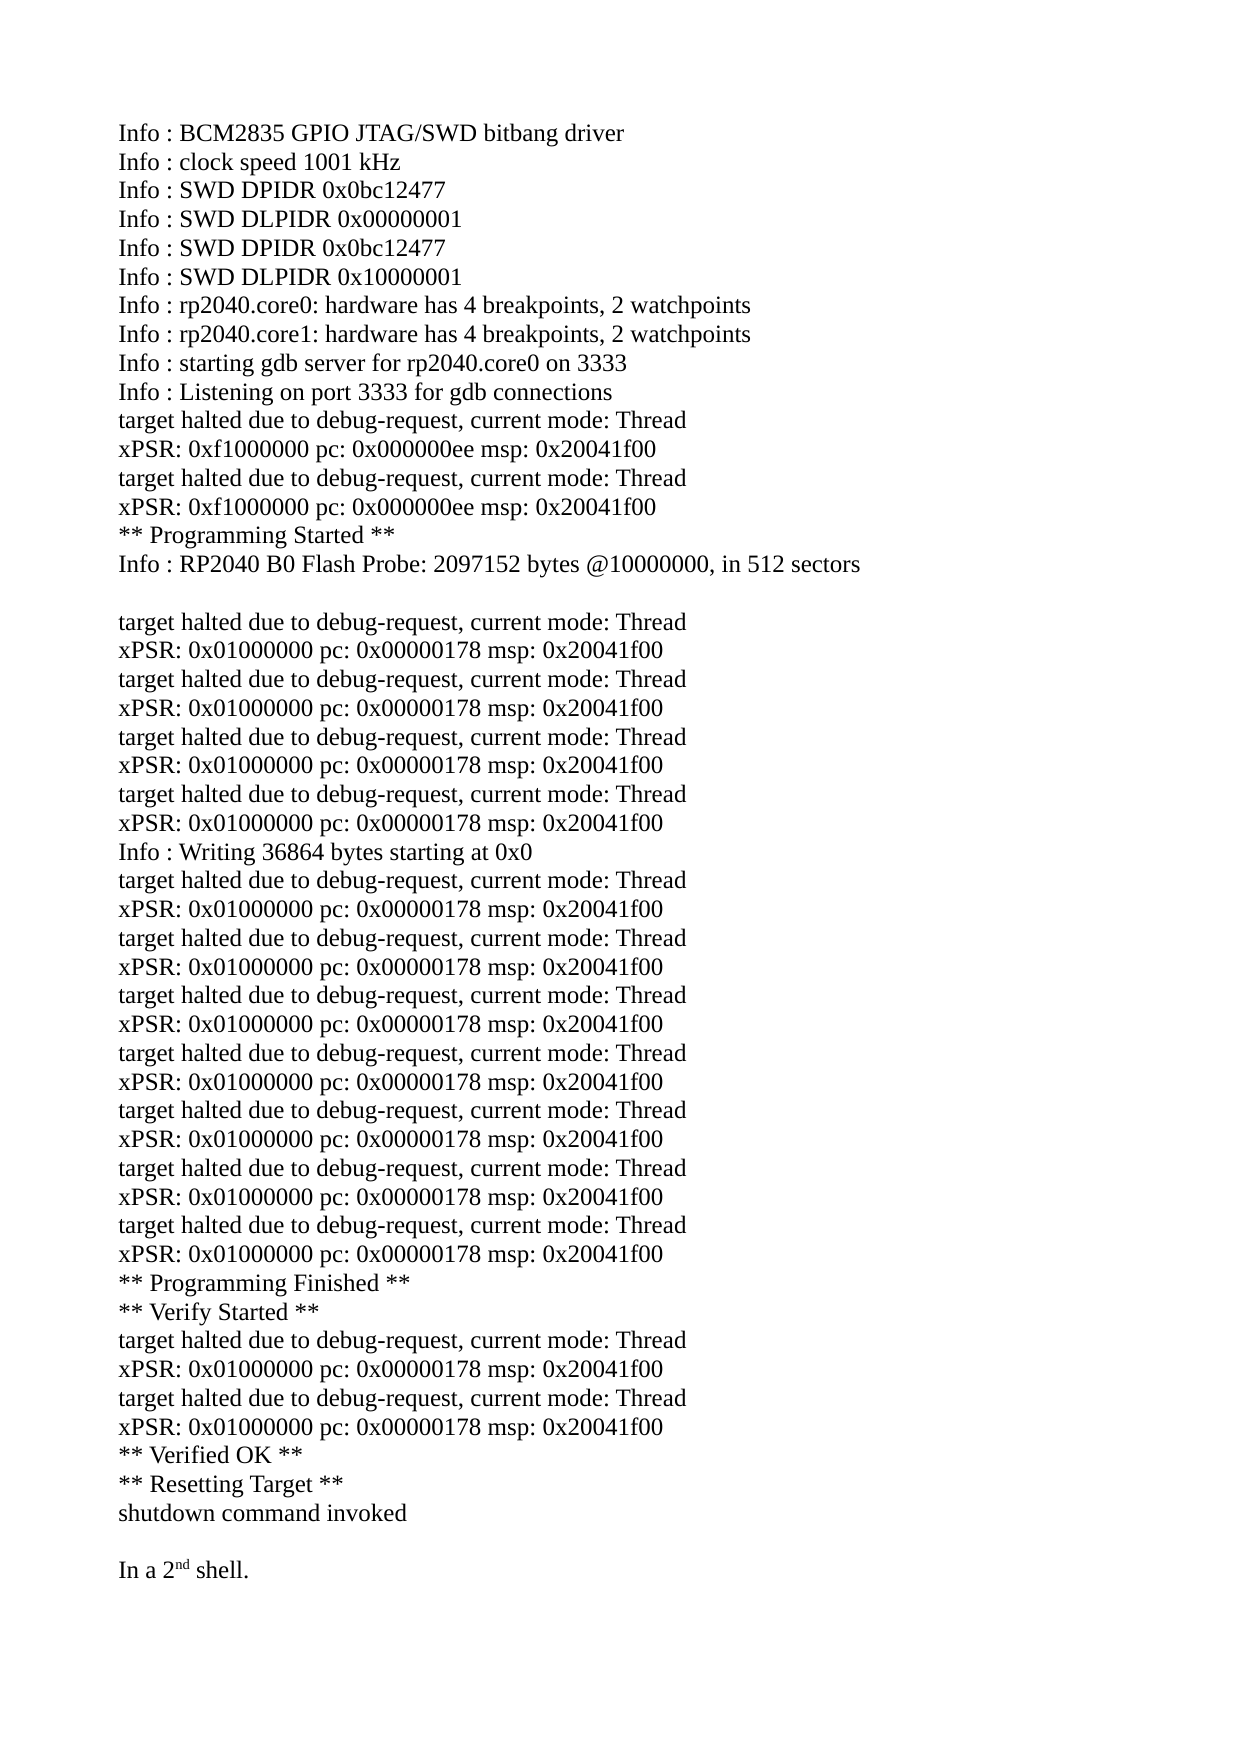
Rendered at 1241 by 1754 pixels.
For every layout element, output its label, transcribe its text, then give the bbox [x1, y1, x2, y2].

text xPSR: 0x01000000 pc: 0x00000178 msp: 0x20041f00 [118, 751, 1122, 779]
text target halted due to debug-request, current mode: Thread [118, 406, 1122, 434]
text target halted due to debug-request, current mode: Thread [118, 1153, 1122, 1182]
text target halted due to debug-request, current mode: Thread [118, 1038, 1122, 1067]
text Info : clock speed 1001 kHz [118, 147, 1122, 176]
text Info : starting gdb server for rp2040.core0 on 3333 [118, 348, 1122, 377]
text xPSR: 0xf1000000 pc: 0x000000ee msp: 0x20041f00 [118, 434, 1122, 463]
text target halted due to debug-request, current mode: Thread [118, 866, 1122, 894]
text Info : SWD DLPIDR 0x10000001 [118, 262, 1122, 291]
text xPSR: 0x01000000 pc: 0x00000178 msp: 0x20041f00 [118, 952, 1122, 981]
text ** Programming Finished ** [118, 1268, 1122, 1297]
text target halted due to debug-request, current mode: Thread [118, 1211, 1122, 1239]
text xPSR: 0xf1000000 pc: 0x000000ee msp: 0x20041f00 [118, 492, 1122, 521]
text Info : SWD DPIDR 0x0bc12477 [118, 176, 1122, 204]
text ** Verified OK ** [118, 1441, 1122, 1469]
text target halted due to debug-request, current mode: Thread [118, 779, 1122, 808]
text xPSR: 0x01000000 pc: 0x00000178 msp: 0x20041f00 [118, 1182, 1122, 1211]
text xPSR: 0x01000000 pc: 0x00000178 msp: 0x20041f00 [118, 1239, 1122, 1268]
text xPSR: 0x01000000 pc: 0x00000178 msp: 0x20041f00 [118, 636, 1122, 664]
text Info : RP2040 B0 Flash Probe: 2097152 bytes @10000000, in 512 sectors [118, 549, 1122, 578]
text xPSR: 0x01000000 pc: 0x00000178 msp: 0x20041f00 [118, 1412, 1122, 1441]
text Info : BCM2835 GPIO JTAG/SWD bitbang driver [118, 118, 1122, 147]
text Info : Listening on port 3333 for gdb connections [118, 377, 1122, 406]
text target halted due to debug-request, current mode: Thread [118, 722, 1122, 751]
text Info : SWD DLPIDR 0x00000001 [118, 204, 1122, 233]
text target halted due to debug-request, current mode: Thread [118, 981, 1122, 1009]
text target halted due to debug-request, current mode: Thread [118, 923, 1122, 952]
text xPSR: 0x01000000 pc: 0x00000178 msp: 0x20041f00 [118, 693, 1122, 722]
text ** Resetting Target ** [118, 1469, 1122, 1498]
text xPSR: 0x01000000 pc: 0x00000178 msp: 0x20041f00 [118, 894, 1122, 923]
text In a 2nd shell. [118, 1556, 1122, 1584]
text Info : rp2040.core0: hardware has 4 breakpoints, 2 watchpoints [118, 291, 1122, 319]
text shutdown command invoked [118, 1498, 1122, 1527]
text xPSR: 0x01000000 pc: 0x00000178 msp: 0x20041f00 [118, 1354, 1122, 1383]
text target halted due to debug-request, current mode: Thread [118, 1383, 1122, 1412]
text Info : SWD DPIDR 0x0bc12477 [118, 233, 1122, 262]
text xPSR: 0x01000000 pc: 0x00000178 msp: 0x20041f00 [118, 1067, 1122, 1096]
text target halted due to debug-request, current mode: Thread [118, 1326, 1122, 1354]
text xPSR: 0x01000000 pc: 0x00000178 msp: 0x20041f00 [118, 1124, 1122, 1153]
text target halted due to debug-request, current mode: Thread [118, 463, 1122, 492]
text Info : rp2040.core1: hardware has 4 breakpoints, 2 watchpoints [118, 319, 1122, 348]
text ** Verify Started ** [118, 1297, 1122, 1326]
text ** Programming Started ** [118, 521, 1122, 549]
text target halted due to debug-request, current mode: Thread [118, 1096, 1122, 1124]
text Info : Writing 36864 bytes starting at 0x0 [118, 837, 1122, 866]
text xPSR: 0x01000000 pc: 0x00000178 msp: 0x20041f00 [118, 808, 1122, 837]
text target halted due to debug-request, current mode: Thread [118, 607, 1122, 636]
text target halted due to debug-request, current mode: Thread [118, 664, 1122, 693]
text xPSR: 0x01000000 pc: 0x00000178 msp: 0x20041f00 [118, 1009, 1122, 1038]
